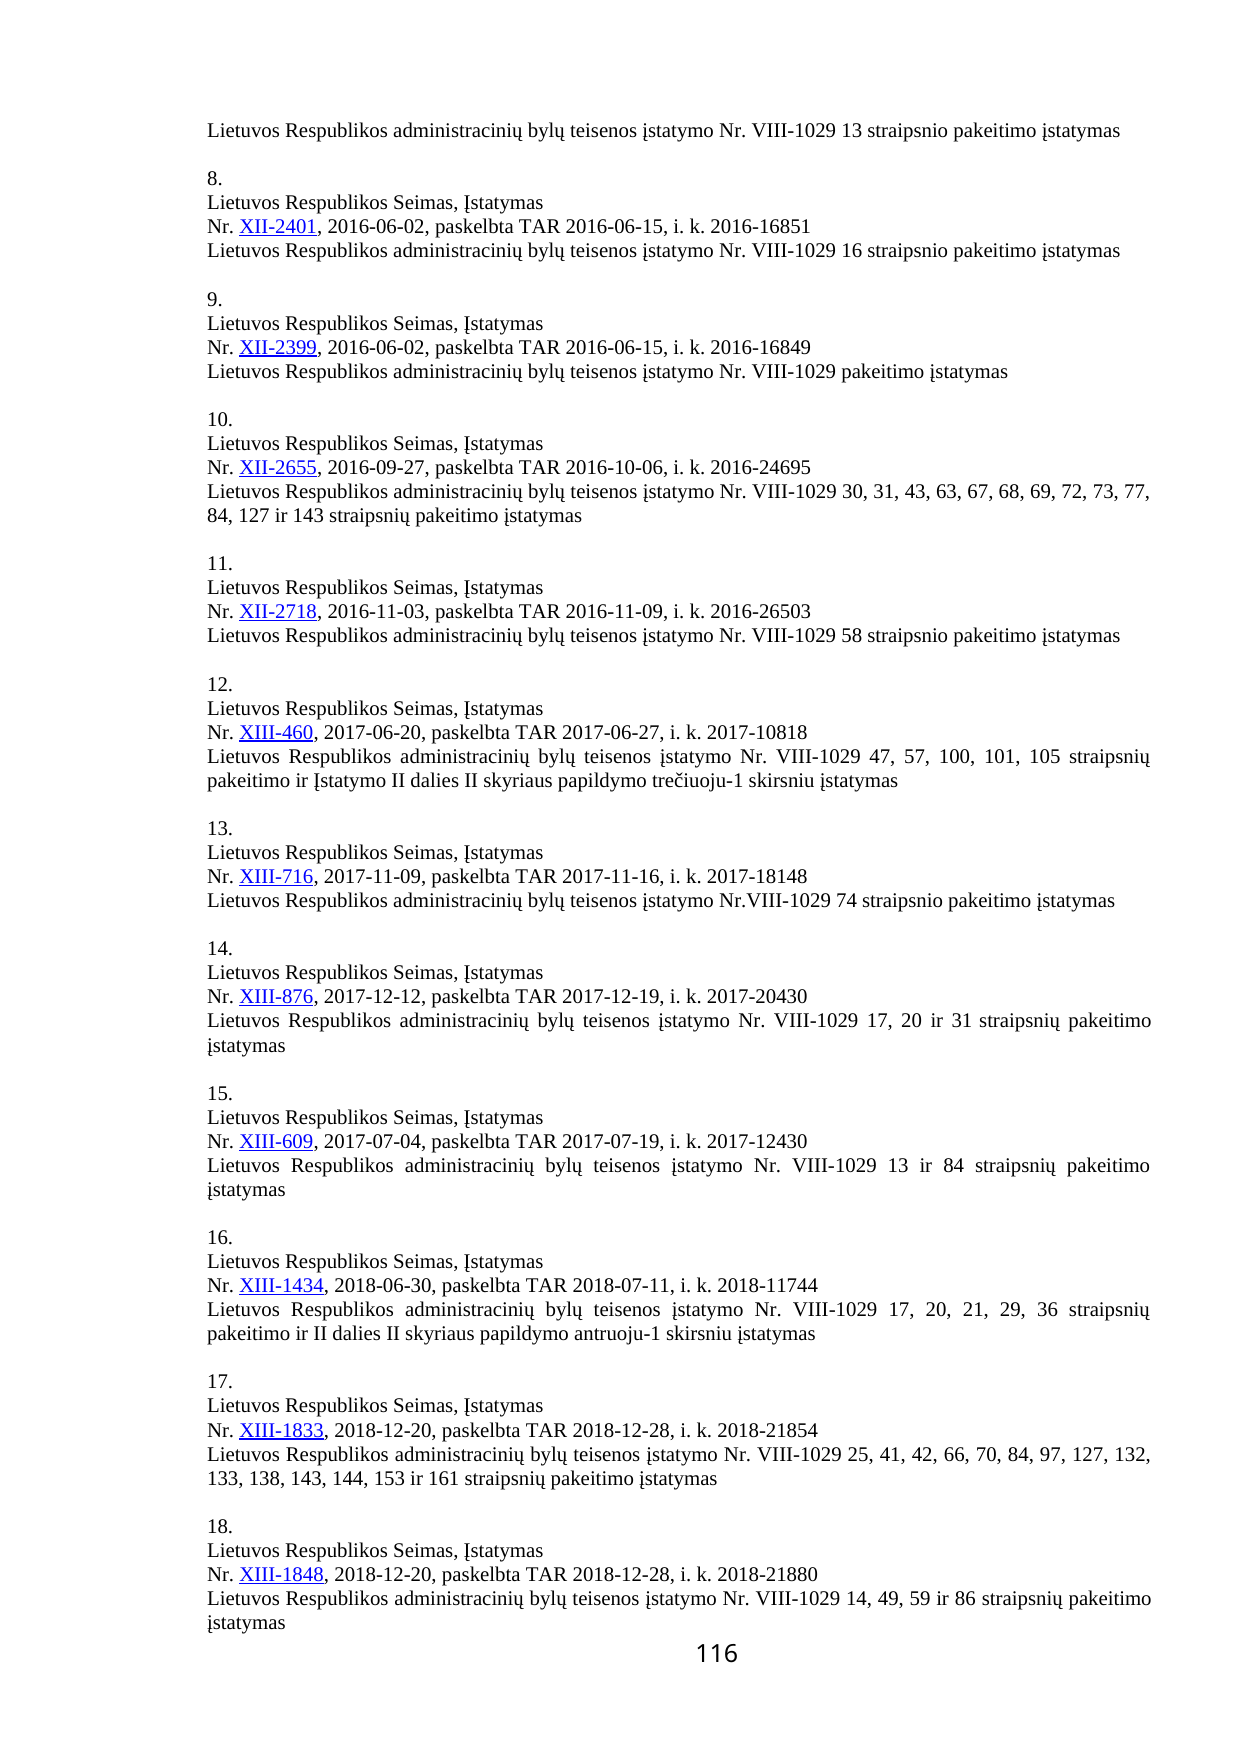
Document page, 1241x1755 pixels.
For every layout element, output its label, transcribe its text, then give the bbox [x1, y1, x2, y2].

text 15. [207, 1081, 1152, 1105]
text Lietuvos Respublikos administracinių bylų teisenos įstatymo Nr. VIII-1029 17, 20, 21, 29, 36 straipsnių pakeitimo ir II dalies II skyriaus papildymo antruoju-1 skirsniu įstatymas [207, 1297, 1152, 1345]
text Nr. XIII-1434, 2018-06-30, paskelbta TAR 2018-07-11, i. k. 2018-11744 [207, 1273, 1152, 1297]
text 13. [207, 816, 1152, 840]
text Nr. XII-2401, 2016-06-02, paskelbta TAR 2016-06-15, i. k. 2016-16851 [207, 214, 1152, 238]
text 17. [207, 1369, 1152, 1393]
text 9. [207, 287, 1152, 311]
text Lietuvos Respublikos administracinių bylų teisenos įstatymo Nr. VIII-1029 47, 57, 100, 101, 105 straipsnių pakeitimo ir Įstatymo II dalies II skyriaus papildymo trečiuoju-1 skirsniu įstatymas [207, 744, 1152, 792]
text Lietuvos Respublikos administracinių bylų teisenos įstatymo Nr.VIII-1029 74 straipsnio pakeitimo įstatymas [207, 888, 1152, 912]
text Lietuvos Respublikos Seimas, Įstatymas [207, 575, 1152, 599]
text Lietuvos Respublikos administracinių bylų teisenos įstatymo Nr. VIII-1029 16 straipsnio pakeitimo įstatymas [207, 238, 1152, 262]
text Nr. XII-2655, 2016-09-27, paskelbta TAR 2016-10-06, i. k. 2016-24695 [207, 455, 1152, 479]
text Lietuvos Respublikos Seimas, Įstatymas [207, 431, 1152, 455]
text Lietuvos Respublikos Seimas, Įstatymas [207, 960, 1152, 984]
text Nr. XIII-609, 2017-07-04, paskelbta TAR 2017-07-19, i. k. 2017-12430 [207, 1129, 1152, 1153]
text Lietuvos Respublikos Seimas, Įstatymas [207, 696, 1152, 720]
text 10. [207, 407, 1152, 431]
text 14. [207, 936, 1152, 960]
text Lietuvos Respublikos administracinių bylų teisenos įstatymo Nr. VIII-1029 pakeitimo įstatymas [207, 359, 1152, 383]
text Nr. XII-2399, 2016-06-02, paskelbta TAR 2016-06-15, i. k. 2016-16849 [207, 335, 1152, 359]
text Lietuvos Respublikos administracinių bylų teisenos įstatymo Nr. VIII-1029 25, 41, 42, 66, 70, 84, 97, 127, 132, 133, 138, 143, 144, 153 ir 161 straipsnių pakeitimo įstatymas [207, 1442, 1152, 1490]
text Lietuvos Respublikos administracinių bylų teisenos įstatymo Nr. VIII-1029 13 straipsnio pakeitimo įstatymas [207, 118, 1152, 142]
text Lietuvos Respublikos Seimas, Įstatymas [207, 840, 1152, 864]
text Lietuvos Respublikos Seimas, Įstatymas [207, 1105, 1152, 1129]
text 16. [207, 1225, 1152, 1249]
text Nr. XIII-716, 2017-11-09, paskelbta TAR 2017-11-16, i. k. 2017-18148 [207, 864, 1152, 888]
text 12. [207, 672, 1152, 696]
text Nr. XII-2718, 2016-11-03, paskelbta TAR 2016-11-09, i. k. 2016-26503 [207, 599, 1152, 623]
text Nr. XIII-1833, 2018-12-20, paskelbta TAR 2018-12-28, i. k. 2018-21854 [207, 1417, 1152, 1442]
text 18. [207, 1514, 1152, 1538]
text Lietuvos Respublikos administracinių bylų teisenos įstatymo Nr. VIII-1029 30, 31, 43, 63, 67, 68, 69, 72, 73, 77, 84, 127 ir 143 straipsnių pakeitimo įstatymas [207, 479, 1152, 527]
text Lietuvos Respublikos Seimas, Įstatymas [207, 311, 1152, 335]
text Lietuvos Respublikos administracinių bylų teisenos įstatymo Nr. VIII-1029 17, 20 ir 31 straipsnių pakeitimo įstatymas [207, 1008, 1152, 1057]
text Nr. XIII-1848, 2018-12-20, paskelbta TAR 2018-12-28, i. k. 2018-21880 [207, 1562, 1152, 1586]
text 11. [207, 551, 1152, 575]
text Lietuvos Respublikos Seimas, Įstatymas [207, 1538, 1152, 1562]
text Lietuvos Respublikos administracinių bylų teisenos įstatymo Nr. VIII-1029 14, 49, 59 ir 86 straipsnių pakeitimo įstatymas [207, 1586, 1152, 1634]
text Lietuvos Respublikos administracinių bylų teisenos įstatymo Nr. VIII-1029 13 ir 84 straipsnių pakeitimo įstatymas [207, 1153, 1152, 1201]
text 8. [207, 166, 1152, 190]
text Lietuvos Respublikos Seimas, Įstatymas [207, 1393, 1152, 1417]
text Lietuvos Respublikos Seimas, Įstatymas [207, 1249, 1152, 1273]
text Nr. XIII-460, 2017-06-20, paskelbta TAR 2017-06-27, i. k. 2017-10818 [207, 720, 1152, 744]
text Lietuvos Respublikos administracinių bylų teisenos įstatymo Nr. VIII-1029 58 straipsnio pakeitimo įstatymas [207, 623, 1152, 647]
text Lietuvos Respublikos Seimas, Įstatymas [207, 190, 1152, 214]
text Nr. XIII-876, 2017-12-12, paskelbta TAR 2017-12-19, i. k. 2017-20430 [207, 984, 1152, 1008]
